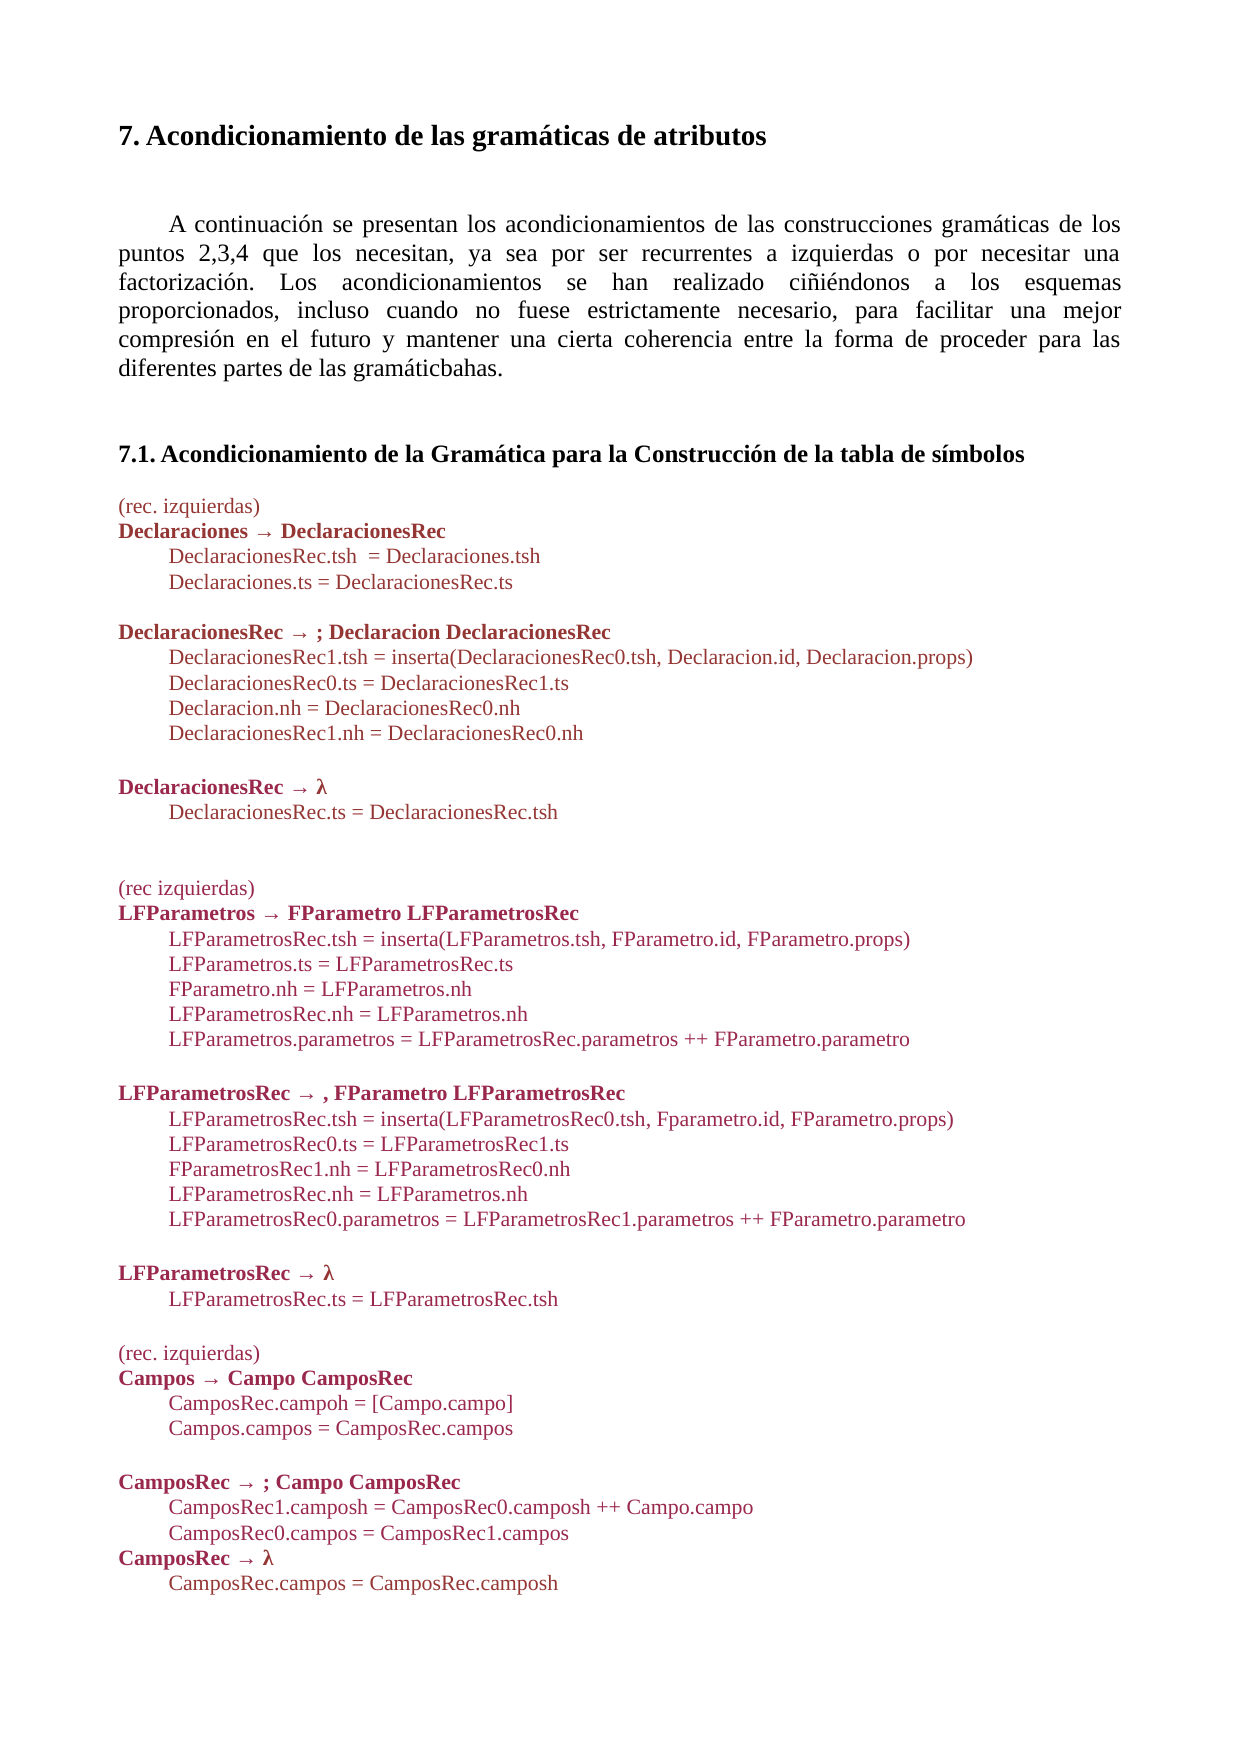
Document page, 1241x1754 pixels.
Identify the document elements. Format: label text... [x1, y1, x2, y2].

text LFParametrosRec → λ [118, 1260, 1122, 1286]
text DeclaracionesRec1.tsh = inserta(DeclaracionesRec0.tsh, Declaracion.id, Declaracion.props) [118, 644, 1122, 669]
text DeclaracionesRec0.ts = DeclaracionesRec1.ts [118, 669, 1122, 695]
text DeclaracionesRec1.nh = DeclaracionesRec0.nh [118, 720, 1122, 745]
text LFParametrosRec.ts = LFParametrosRec.tsh [118, 1286, 1122, 1311]
text Declaraciones → DeclaracionesRec [118, 518, 1122, 543]
text LFParametrosRec → , FParametro LFParametrosRec [118, 1080, 1122, 1106]
text Declaracion.nh = DeclaracionesRec0.nh [118, 695, 1122, 720]
text (rec. izquierdas) [118, 493, 1122, 518]
text CamposRec1.camposh = CamposRec0.camposh ++ Campo.campo [118, 1494, 1122, 1519]
text LFParametros.ts = LFParametrosRec.ts [118, 951, 1122, 976]
text (rec. izquierdas) [118, 1339, 1122, 1365]
text LFParametrosRec.nh = LFParametros.nh [118, 1001, 1122, 1026]
text CamposRec → λ [118, 1545, 1122, 1570]
text CamposRec.campoh = [Campo.campo] [118, 1390, 1122, 1415]
text 7. Acondicionamiento de las gramáticas de atributos [118, 118, 1122, 152]
text DeclaracionesRec → ; Declaracion DeclaracionesRec [118, 619, 1122, 644]
text CamposRec → ; Campo CamposRec [118, 1469, 1122, 1494]
text Campos → Campo CamposRec [118, 1365, 1122, 1390]
text LFParametrosRec0.parametros = LFParametrosRec1.parametros ++ FParametro.parametro [118, 1206, 1122, 1232]
text FParametro.nh = LFParametros.nh [118, 976, 1122, 1001]
text Campos.campos = CamposRec.campos [118, 1415, 1122, 1440]
text LFParametrosRec0.ts = LFParametrosRec1.ts [118, 1131, 1122, 1156]
text LFParametros → FParametro LFParametrosRec [118, 900, 1122, 926]
text FParametrosRec1.nh = LFParametrosRec0.nh [118, 1156, 1122, 1181]
text (rec izquierdas) [118, 875, 1122, 900]
text A continuación se presentan los acondicionamientos de las construcciones gramáticas de los puntos 2,3,4 que los necesitan, ya sea por ser recurrentes a izquierdas o por necesitar una factorización. Los acondicionamientos se han realizado ciñiéndonos a los esquemas proporcionados, incluso cuando no fuese estrictamente necesario, para facilitar una mejor compresión en el futuro y mantener una cierta coherencia entre la forma de proceder para las diferentes partes de las gramáticbahas. [118, 209, 1122, 382]
text 7.1. Acondicionamiento de la Gramática para la Construcción de la tabla de símbolos [118, 439, 1122, 468]
text CamposRec0.campos = CamposRec1.campos [118, 1519, 1122, 1545]
text LFParametrosRec.tsh = inserta(LFParametrosRec0.tsh, Fparametro.id, FParametro.props) [118, 1106, 1122, 1131]
text LFParametrosRec.nh = LFParametros.nh [118, 1181, 1122, 1206]
text DeclaracionesRec → λ [118, 774, 1122, 799]
text LFParametrosRec.tsh = inserta(LFParametros.tsh, FParametro.id, FParametro.props) [118, 926, 1122, 951]
text DeclaracionesRec.ts = DeclaracionesRec.tsh [118, 799, 1122, 824]
text DeclaracionesRec.tsh = Declaraciones.tsh [118, 543, 1122, 569]
text LFParametros.parametros = LFParametrosRec.parametros ++ FParametro.parametro [118, 1026, 1122, 1052]
text Declaraciones.ts = DeclaracionesRec.ts [118, 569, 1122, 594]
text CamposRec.campos = CamposRec.camposh [118, 1570, 1122, 1595]
